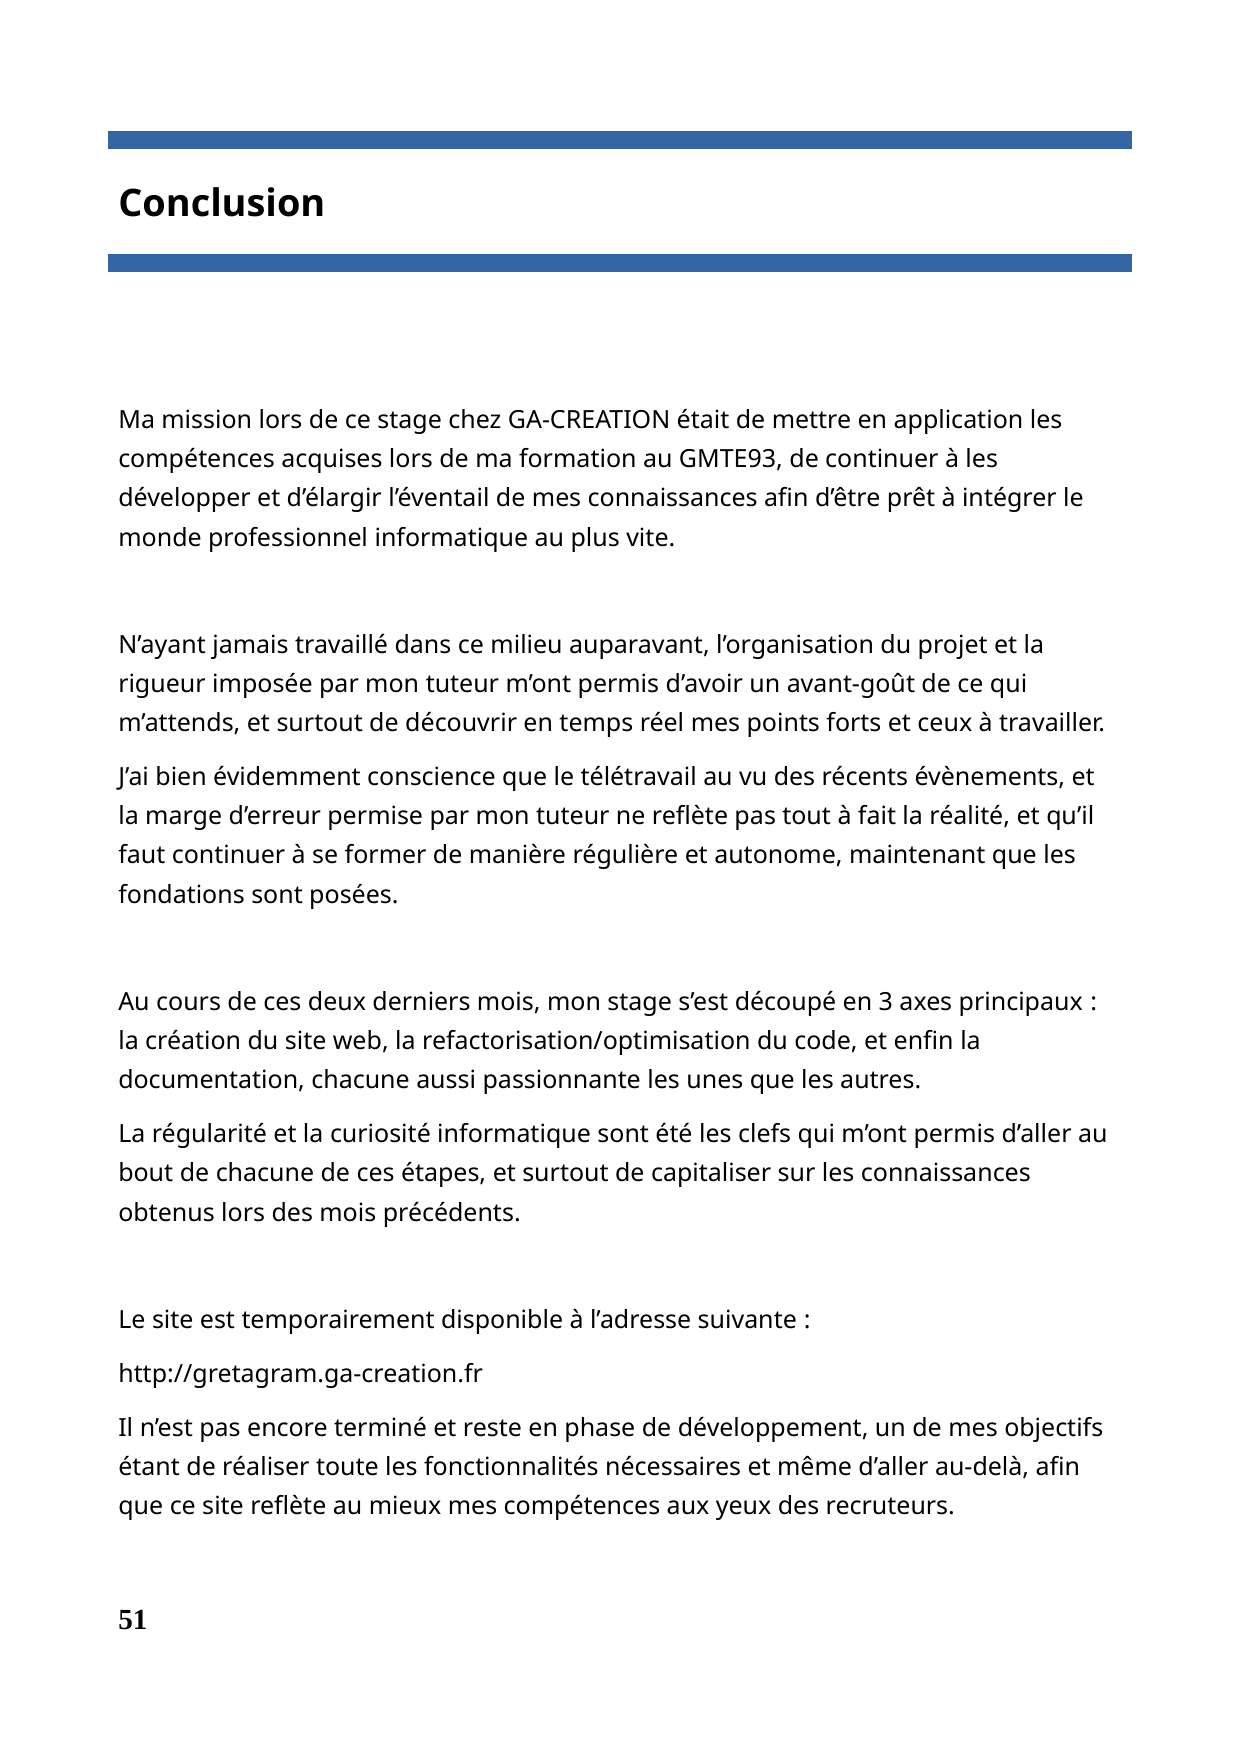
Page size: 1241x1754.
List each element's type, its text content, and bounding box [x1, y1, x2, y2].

text Le site est temporairement disponible à l’adresse suivante : [118, 1302, 1122, 1336]
subtitle Conclusion [118, 176, 1122, 228]
text J’ai bien évidemment conscience que le télétravail au vu des récents évènements, et la marge d’erreur permise par mon tuteur ne reflète pas tout à fait la réalité, et qu’il faut continuer à se former de manière régulière et autonome, maintenant que les fondations sont posées. [118, 759, 1122, 910]
text N’ayant jamais travaillé dans ce milieu auparavant, l’organisation du projet et la rigueur imposée par mon tuteur m’ont permis d’avoir un avant-goût de ce qui m’attends, et surtout de découvrir en temps réel mes points forts et ceux à travailler. [118, 627, 1122, 739]
text Ma mission lors de ce stage chez GA-CREATION était de mettre en application les compétences acquises lors de ma formation au GMTE93, de continuer à les développer et d’élargir l’éventail de mes connaissances afin d’être prêt à intégrer le monde professionnel informatique au plus vite. [118, 402, 1122, 553]
text Au cours de ces deux derniers mois, mon stage s’est découpé en 3 axes principaux : la création du site web, la refactorisation/optimisation du code, et enfin la documentation, chacune aussi passionnante les unes que les autres. [118, 984, 1122, 1096]
text http://gretagram.ga-creation.fr [118, 1356, 1122, 1389]
text Il n’est pas encore terminé et reste en phase de développement, un de mes objectifs étant de réaliser toute les fonctionnalités nécessaires et même d’aller au-delà, afin que ce site reflète au mieux mes compétences aux yeux des recruteurs. [118, 1409, 1122, 1522]
text La régularité et la curiosité informatique sont été les clefs qui m’ont permis d’aller au bout de chacune de ces étapes, et surtout de capitaliser sur les connaissances obtenus lors des mois précédents. [118, 1116, 1122, 1228]
